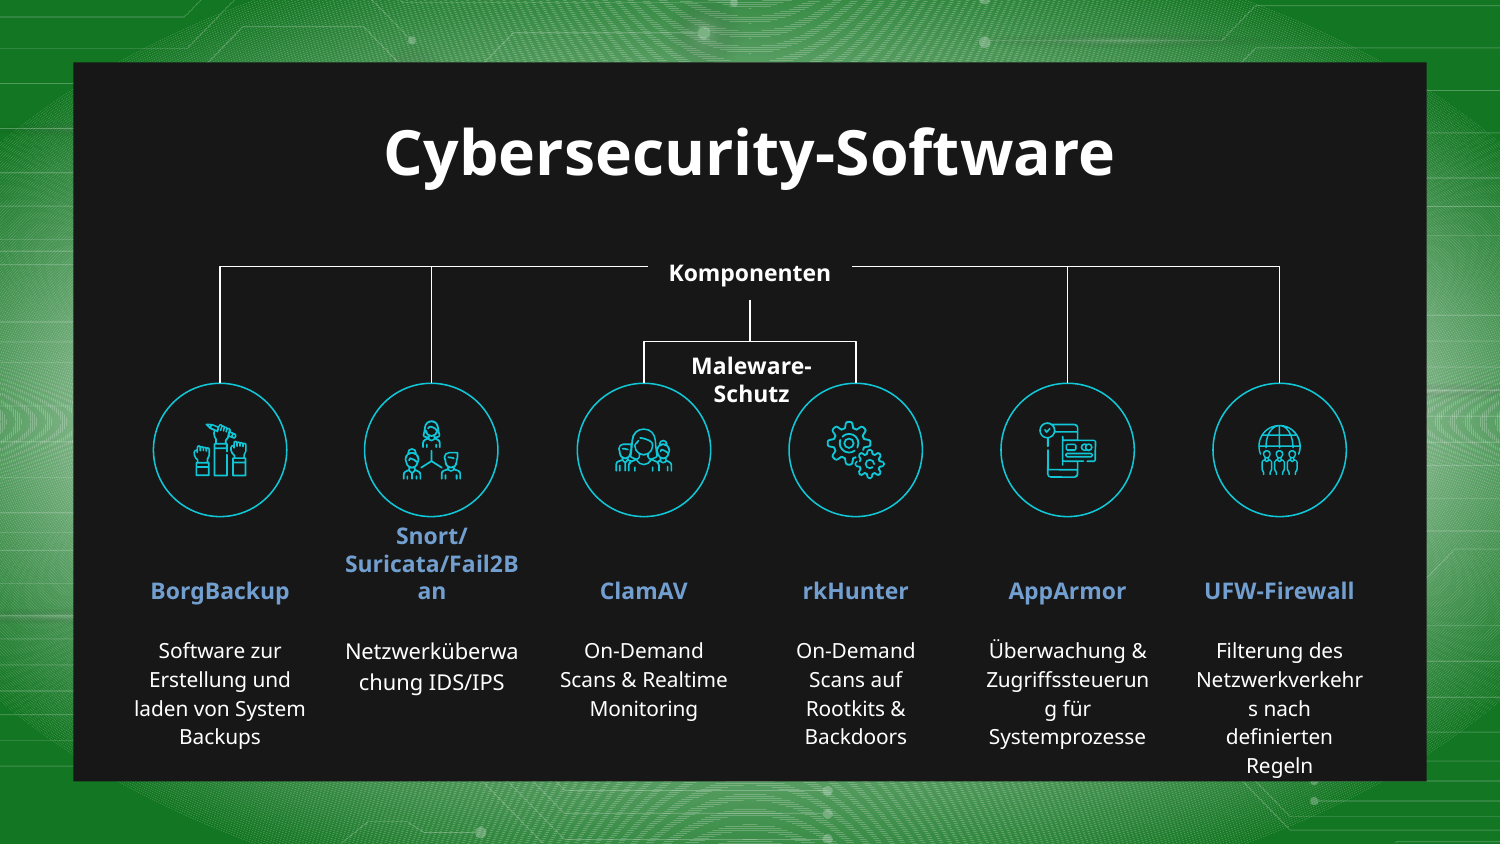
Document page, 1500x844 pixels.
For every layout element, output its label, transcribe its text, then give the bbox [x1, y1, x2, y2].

text_box Maleware-Schutz [649, 353, 854, 422]
text_box [615, 428, 673, 472]
text_box Überwachung & Zugriffssteuerung für Systemprozesse [965, 619, 1170, 740]
text_box On-Demand Scans & Realtime Monitoring [541, 619, 746, 740]
text_box [420, 449, 461, 480]
text_box [422, 420, 441, 448]
text_box Komponenten [647, 232, 852, 301]
text_box [193, 445, 211, 477]
text_box AppArmor [965, 551, 1170, 619]
text_box [1039, 422, 1097, 478]
text_box ClamAV [541, 551, 746, 619]
text_box Netzwerküberwachung IDS/IPS [329, 619, 535, 740]
text_box Filterung des Netzwerkverkehrs nach definierten Regeln [1177, 619, 1382, 740]
text_box Software zur Erstellung und laden von System Backups [117, 619, 323, 740]
text_box [230, 440, 247, 477]
text_box [826, 422, 885, 480]
text_box On-Demand Scans auf Rootkits & Backdoors [753, 619, 958, 740]
text_box BorgBackup [117, 551, 323, 619]
text_box Snort/ Suricata/Fail2Ban [329, 551, 535, 619]
text_box rkHunter [753, 551, 958, 619]
text_box UFW-Firewall [1177, 551, 1382, 619]
title Cybersecurity-Software [118, 98, 1382, 192]
text_box [1258, 424, 1301, 476]
text_box [205, 423, 237, 477]
text_box [402, 448, 422, 480]
